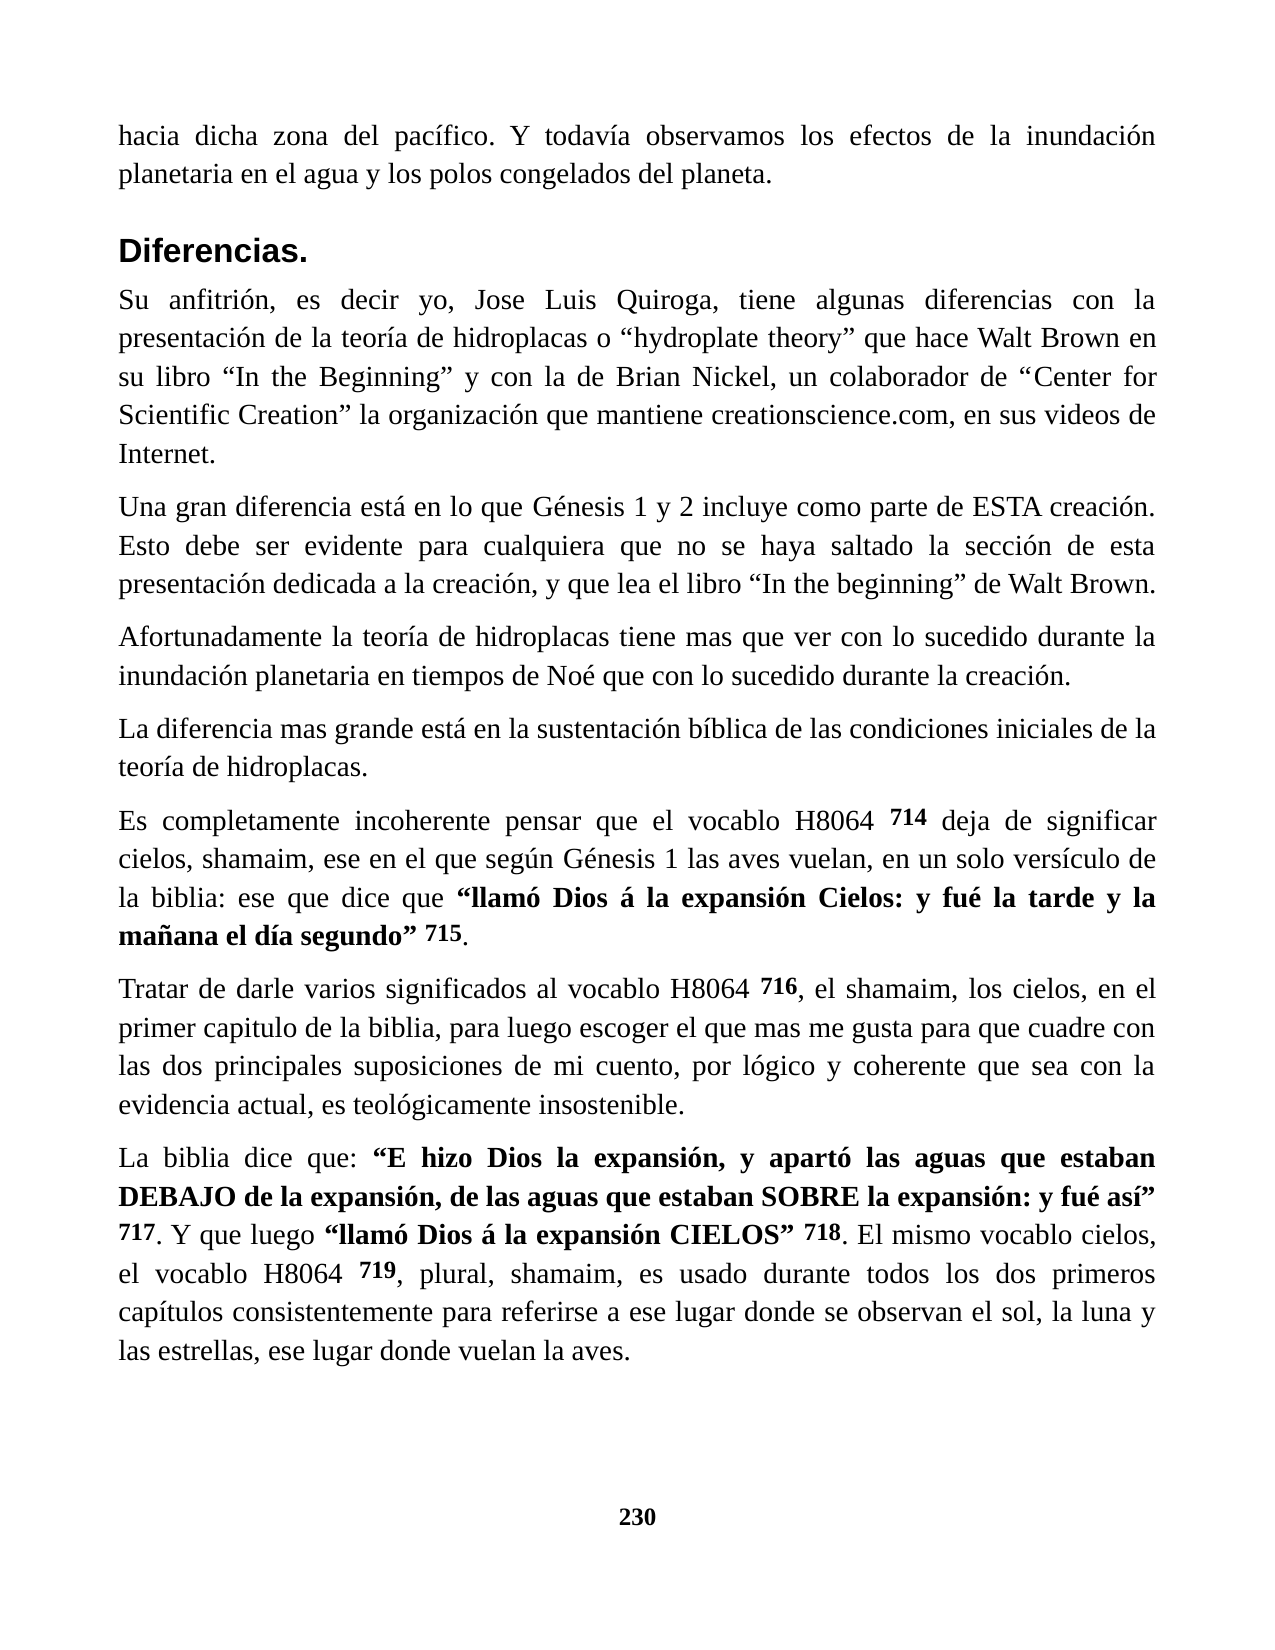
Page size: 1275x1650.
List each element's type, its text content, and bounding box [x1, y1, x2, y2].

text La biblia dice que: “E hizo Dios la expansión, y apartó las aguas que estaban DEBAJO de la expansión, de las aguas que estaban SOBRE la expansión: y fué así” . Y que luego “llamó Dios á la expansión CIELOS” . El mismo vocablo cielos, el vocablo H8064 , plural, shamaim, es usado durante todos los dos primeros capítulos consistentemente para referirse a ese lugar donde se observan el sol, la luna y las estrellas, ese lugar donde vuelan la aves. [118, 1140, 1157, 1366]
text Afortunadamente la teoría de hidroplacas tiene mas que ver con lo sucedido durante la inundación planetaria en tiempos de Noé que con lo sucedido durante la creación. [118, 619, 1157, 691]
text La diferencia mas grande está en la sustentación bíblica de las condiciones iniciales de la teoría de hidroplacas. [118, 711, 1157, 783]
text Es completamente incoherente pensar que el vocablo H8064 deja de significar cielos, shamaim, ese en el que según Génesis 1 las aves vuelan, en un solo versículo de la biblia: ese que dice que “llamó Dios á la expansión Cielos: y fué la tarde y la mañana el día segundo” . [118, 803, 1157, 952]
subtitle Diferencias. [118, 231, 1157, 269]
text hacia dicha zona del pacífico. Y todavía observamos los efectos de la inundación planetaria en el agua y los polos congelados del planeta. [118, 118, 1157, 190]
text Su anfitrión, es decir yo, Jose Luis Quiroga, tiene algunas diferencias con la presentación de la teoría de hidroplacas o “hydroplate theory” que hace Walt Brown en su libro “In the Beginning” y con la de Brian Nickel, un colaborador de “Center for Scientific Creation” la organización que mantiene creationscience.com, en sus videos de Internet. [118, 282, 1157, 469]
text Tratar de darle varios significados al vocablo H8064 , el shamaim, los cielos, en el primer capitulo de la biblia, para luego escoger el que mas me gusta para que cuadre con las dos principales suposiciones de mi cuento, por lógico y coherente que sea con la evidencia actual, es teológicamente insostenible. [118, 971, 1157, 1121]
text Una gran diferencia está en lo que Génesis 1 y 2 incluye como parte de ESTA creación. Esto debe ser evidente para cualquiera que no se haya saltado la sección de esta presentación dedicada a la creación, y que lea el libro “In the beginning” de Walt Brown. [118, 489, 1157, 600]
